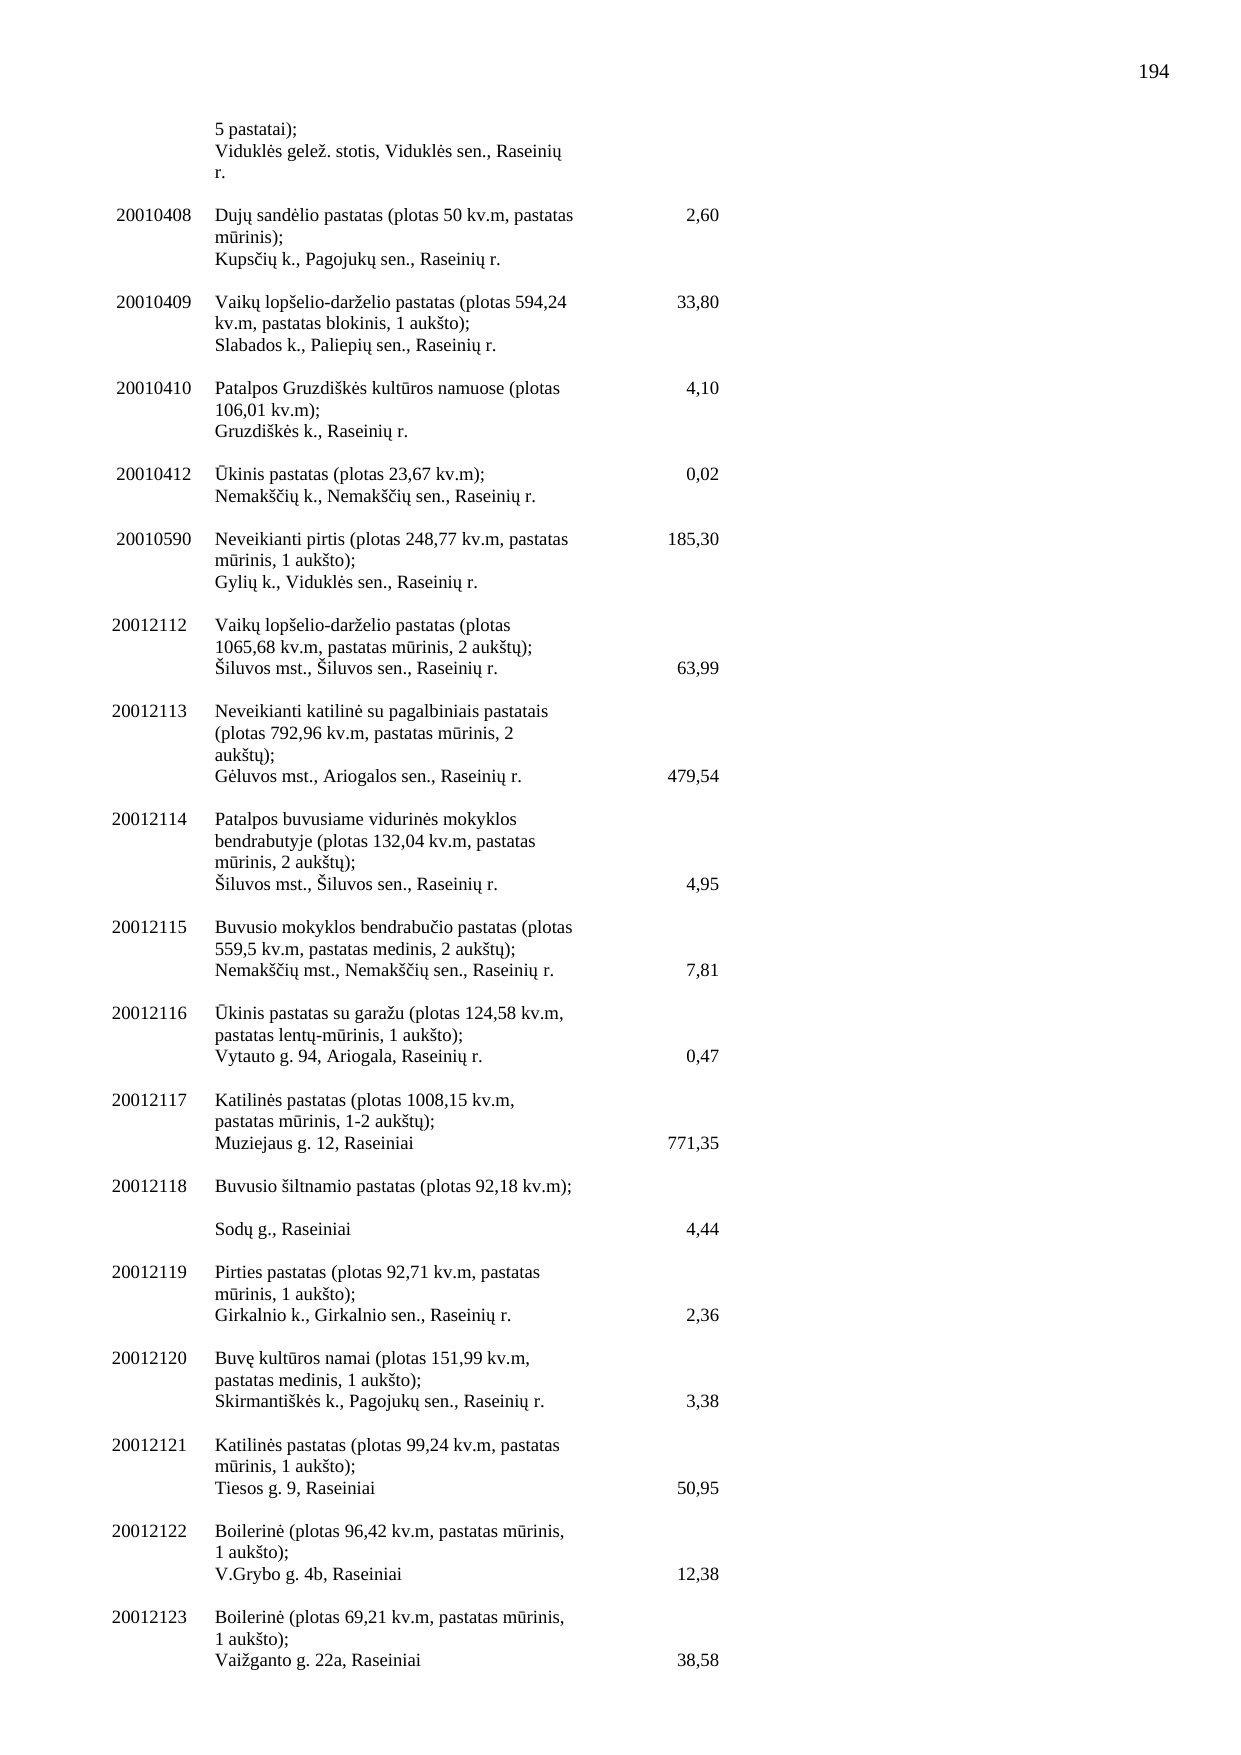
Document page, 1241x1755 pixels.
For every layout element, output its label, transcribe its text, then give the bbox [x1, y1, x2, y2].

table_cell 20012117 [100, 1089, 203, 1175]
table_cell [735, 118, 853, 204]
table_cell [971, 916, 1104, 1002]
table_cell Buvę kultūros namai (plotas 151,99 kv.m, pastatas medinis, 1 aukšto); Skirmantiškės k., Pagojukų sen., Raseinių r. [203, 1347, 587, 1433]
table_cell 479,54 [587, 700, 735, 808]
table_cell [735, 1520, 853, 1606]
table_cell [735, 463, 853, 528]
table_cell [853, 377, 971, 463]
table_cell 5 pastatai); Viduklės gelež. stotis, Viduklės sen., Raseinių r. [203, 118, 587, 204]
table_cell 0,02 [587, 463, 735, 528]
table_cell [1104, 1261, 1192, 1347]
table_cell [971, 1347, 1104, 1433]
table_cell [971, 1175, 1104, 1261]
table_cell [1104, 528, 1192, 614]
table_cell [1104, 463, 1192, 528]
table_cell 2,60 [587, 204, 735, 291]
table_cell 20010410 [100, 377, 203, 463]
table_cell [1104, 1175, 1192, 1261]
table_cell [735, 700, 853, 808]
table_cell Patalpos Gruzdiškės kultūros namuose (plotas 106,01 kv.m); Gruzdiškės k., Raseinių r. [203, 377, 587, 463]
table_cell [735, 377, 853, 463]
table_cell [853, 916, 971, 1002]
table_cell [971, 1261, 1104, 1347]
table_cell [1104, 1520, 1192, 1606]
table_cell [1104, 1434, 1192, 1520]
table_cell 20012112 [100, 614, 203, 700]
table_cell [853, 1175, 971, 1261]
table_cell 38,58 [587, 1606, 735, 1692]
table_cell [971, 1002, 1104, 1088]
table_cell Ūkinis pastatas (plotas 23,67 kv.m); Nemakščių k., Nemakščių sen., Raseinių r. [203, 463, 587, 528]
table_cell [735, 916, 853, 1002]
table_cell [971, 1606, 1104, 1692]
table_cell 7,81 [587, 916, 735, 1002]
table_cell Buvusio mokyklos bendrabučio pastatas (plotas 559,5 kv.m, pastatas medinis, 2 aukštų); Nemakščių mst., Nemakščių sen., Raseinių r. [203, 916, 587, 1002]
table_cell [971, 1520, 1104, 1606]
table_cell Neveikianti pirtis (plotas 248,77 kv.m, pastatas mūrinis, 1 aukšto); Gylių k., Viduklės sen., Raseinių r. [203, 528, 587, 614]
table_cell Katilinės pastatas (plotas 1008,15 kv.m, pastatas mūrinis, 1-2 aukštų); Muziejaus g. 12, Raseiniai [203, 1089, 587, 1175]
table_cell Boilerinė (plotas 69,21 kv.m, pastatas mūrinis, 1 aukšto); Vaižganto g. 22a, Raseiniai [203, 1606, 587, 1692]
table_cell [853, 614, 971, 700]
table_cell 2,36 [587, 1261, 735, 1347]
table_cell [853, 463, 971, 528]
table_cell 20012123 [100, 1606, 203, 1692]
table_cell Vaikų lopšelio-darželio pastatas (plotas 1065,68 kv.m, pastatas mūrinis, 2 aukštų); Šiluvos mst., Šiluvos sen., Raseinių r. [203, 614, 587, 700]
table_cell 20012118 [100, 1175, 203, 1261]
table_cell [971, 528, 1104, 614]
table_cell [1104, 916, 1192, 1002]
table_cell [735, 1606, 853, 1692]
table_cell [1104, 700, 1192, 808]
table_cell [971, 700, 1104, 808]
table_cell [735, 1002, 853, 1088]
table_cell [735, 204, 853, 291]
table_cell [1104, 808, 1192, 916]
table_cell 20012121 [100, 1434, 203, 1520]
table_cell Vaikų lopšelio-darželio pastatas (plotas 594,24 kv.m, pastatas blokinis, 1 aukšto); Slabados k., Paliepių sen., Raseinių r. [203, 291, 587, 377]
table_cell 50,95 [587, 1434, 735, 1520]
table_cell [853, 808, 971, 916]
table_cell Patalpos buvusiame vidurinės mokyklos bendrabutyje (plotas 132,04 kv.m, pastatas mūrinis, 2 aukštų); Šiluvos mst., Šiluvos sen., Raseinių r. [203, 808, 587, 916]
table_cell 20012116 [100, 1002, 203, 1088]
table_cell [735, 528, 853, 614]
table_cell 4,95 [587, 808, 735, 916]
table_cell [971, 377, 1104, 463]
table_cell 33,80 [587, 291, 735, 377]
table_cell [735, 291, 853, 377]
table_cell 20012119 [100, 1261, 203, 1347]
table_cell [853, 1520, 971, 1606]
table_cell [853, 118, 971, 204]
table_cell [971, 1434, 1104, 1520]
table_cell [100, 118, 203, 204]
table_cell [1104, 291, 1192, 377]
table_cell 771,35 [587, 1089, 735, 1175]
table_cell Ūkinis pastatas su garažu (plotas 124,58 kv.m, pastatas lentų-mūrinis, 1 aukšto); Vytauto g. 94, Ariogala, Raseinių r. [203, 1002, 587, 1088]
table_cell [853, 700, 971, 808]
table_cell Buvusio šiltnamio pastatas (plotas 92,18 kv.m); Sodų g., Raseiniai [203, 1175, 587, 1261]
table_cell 20010408 [100, 204, 203, 291]
table_cell [971, 291, 1104, 377]
table_cell [1104, 1606, 1192, 1692]
table_cell [971, 614, 1104, 700]
table_cell Dujų sandėlio pastatas (plotas 50 kv.m, pastatas mūrinis); Kupsčių k., Pagojukų sen., Raseinių r. [203, 204, 587, 291]
table_cell [1104, 118, 1192, 204]
table_cell [735, 1089, 853, 1175]
table_cell [971, 1089, 1104, 1175]
table_cell [735, 1434, 853, 1520]
table_cell [853, 1089, 971, 1175]
table_cell Katilinės pastatas (plotas 99,24 kv.m, pastatas mūrinis, 1 aukšto); Tiesos g. 9, Raseiniai [203, 1434, 587, 1520]
table_cell [1104, 1347, 1192, 1433]
table_cell [1104, 614, 1192, 700]
table_cell [853, 1606, 971, 1692]
table_cell Neveikianti katilinė su pagalbiniais pastatais (plotas 792,96 kv.m, pastatas mūrinis, 2 aukštų); Gėluvos mst., Ariogalos sen., Raseinių r. [203, 700, 587, 808]
table_cell 4,44 [587, 1175, 735, 1261]
table_cell 12,38 [587, 1520, 735, 1606]
table_cell [735, 1347, 853, 1433]
table_cell 20010412 [100, 463, 203, 528]
table_cell [587, 118, 735, 204]
table_cell 63,99 [587, 614, 735, 700]
table_cell [735, 614, 853, 700]
table_cell 4,10 [587, 377, 735, 463]
table_cell [735, 1175, 853, 1261]
table_cell [971, 463, 1104, 528]
table_cell 3,38 [587, 1347, 735, 1433]
table_cell 20012115 [100, 916, 203, 1002]
table_cell [853, 1261, 971, 1347]
table_cell 20012114 [100, 808, 203, 916]
table_cell [853, 528, 971, 614]
table_cell [1104, 204, 1192, 291]
table_cell [735, 808, 853, 916]
table_cell [1104, 1002, 1192, 1088]
table_cell [853, 1434, 971, 1520]
table_cell [971, 118, 1104, 204]
table_cell [1104, 1089, 1192, 1175]
table_cell [735, 1261, 853, 1347]
table_cell 185,30 [587, 528, 735, 614]
table_cell [971, 204, 1104, 291]
table_cell [853, 291, 971, 377]
table_cell Boilerinė (plotas 96,42 kv.m, pastatas mūrinis, 1 aukšto); V.Grybo g. 4b, Raseiniai [203, 1520, 587, 1606]
table_cell [1104, 377, 1192, 463]
table_cell 20010590 [100, 528, 203, 614]
table_cell 20012113 [100, 700, 203, 808]
table_cell [853, 1347, 971, 1433]
table_cell [853, 204, 971, 291]
table_cell [853, 1002, 971, 1088]
table_cell 0,47 [587, 1002, 735, 1088]
table_cell Pirties pastatas (plotas 92,71 kv.m, pastatas mūrinis, 1 aukšto); Girkalnio k., Girkalnio sen., Raseinių r. [203, 1261, 587, 1347]
table_cell 20012120 [100, 1347, 203, 1433]
table_cell 20012122 [100, 1520, 203, 1606]
table_cell 20010409 [100, 291, 203, 377]
table_cell [971, 808, 1104, 916]
